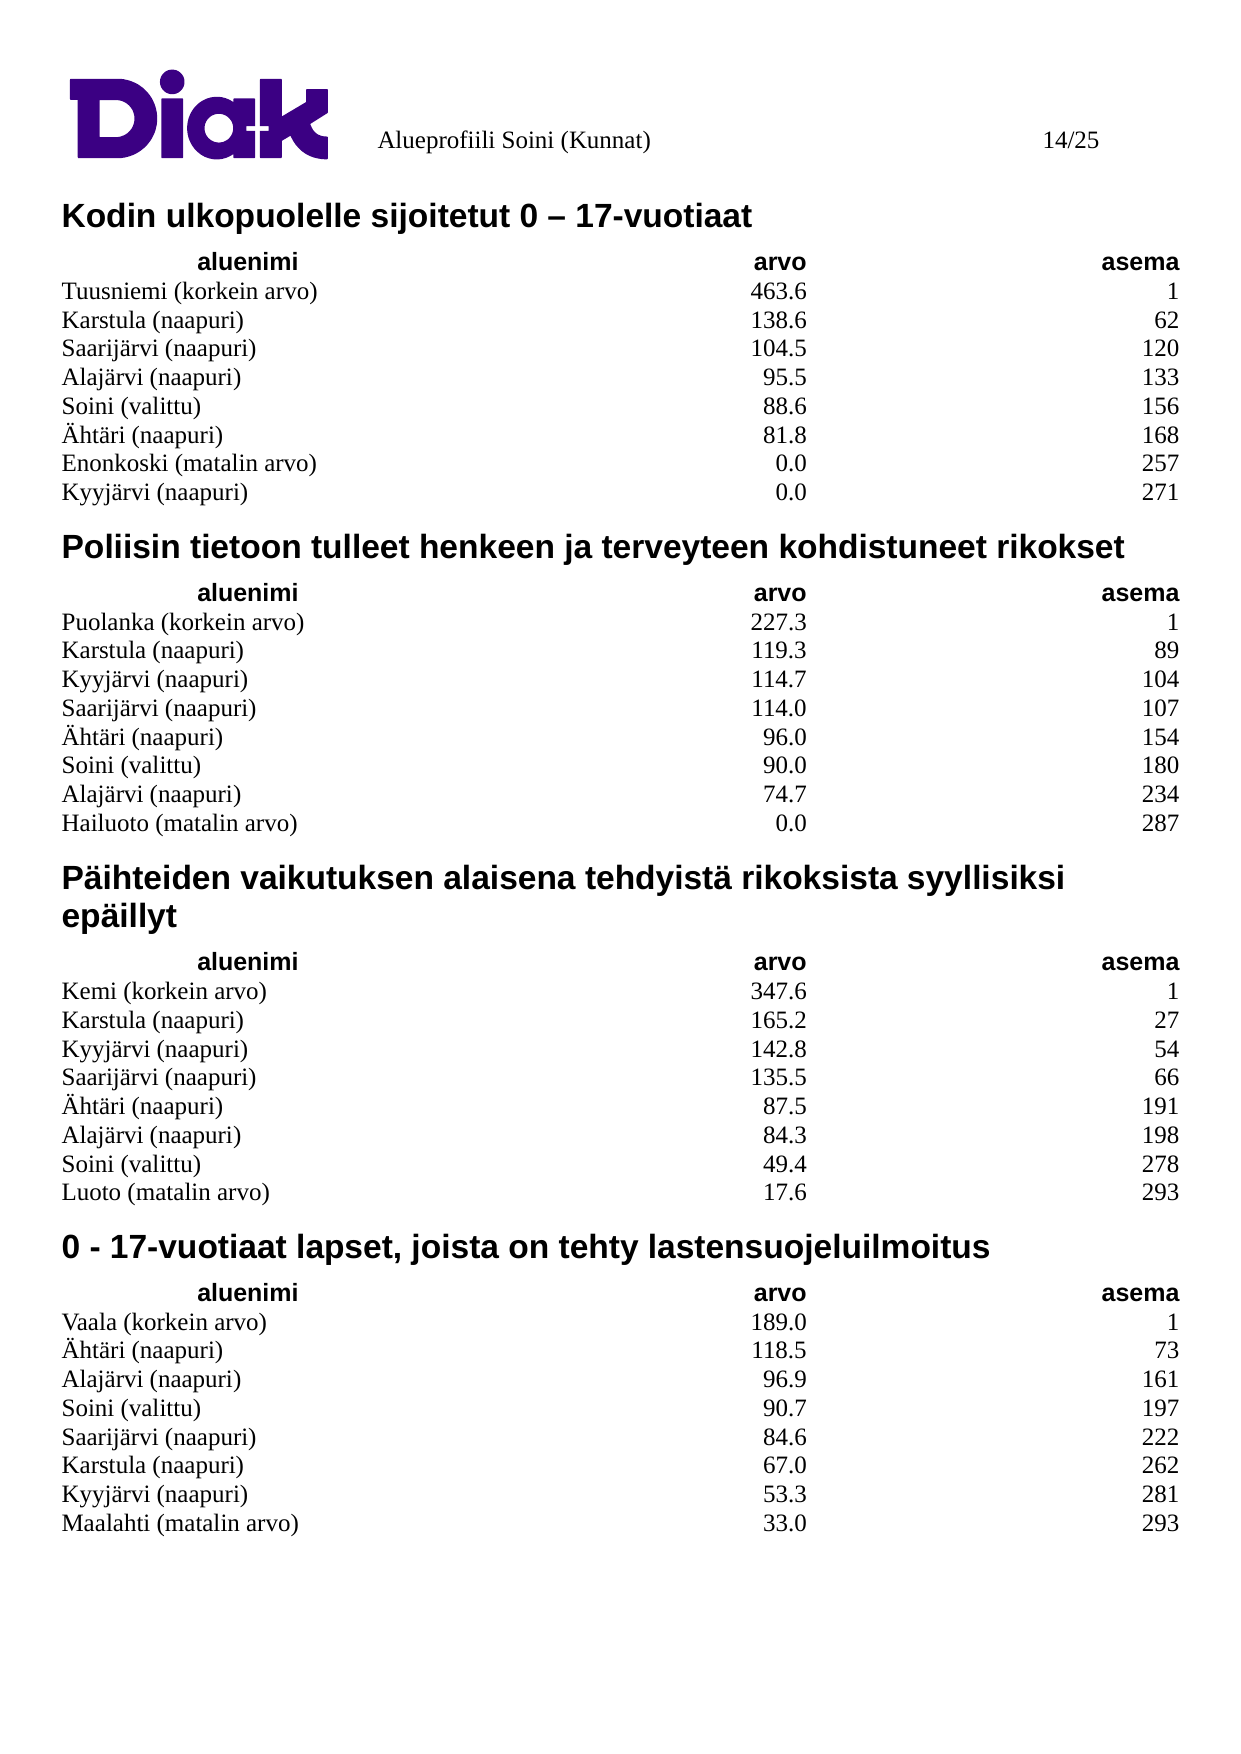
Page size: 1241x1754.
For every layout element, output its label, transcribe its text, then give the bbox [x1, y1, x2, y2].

subtitle Päihteiden vaikutuksen alaisena tehdyistä rikoksista syyllisiksi epäillyt [61, 858, 1179, 935]
table_cell Alajärvi (naapuri) [61, 362, 434, 391]
table_header aluenimi [61, 1278, 434, 1307]
table_cell 88.6 [434, 391, 806, 420]
subtitle Kodin ulkopuolelle sijoitetut 0 – 17-vuotiaat [61, 196, 1179, 235]
table_cell 49.4 [434, 1149, 806, 1177]
table_cell Hailuoto (matalin arvo) [61, 808, 434, 837]
table_cell Karstula (naapuri) [61, 1005, 434, 1034]
table_cell 0.0 [434, 808, 806, 837]
table_cell 293 [806, 1178, 1179, 1206]
table_cell 66 [806, 1063, 1179, 1091]
table_cell Alajärvi (naapuri) [61, 1120, 434, 1149]
table_header aluenimi [61, 948, 434, 976]
table_cell 1 [806, 976, 1179, 1005]
table_cell 165.2 [434, 1005, 806, 1034]
table_cell Kemi (korkein arvo) [61, 976, 434, 1005]
table_cell Ähtäri (naapuri) [61, 420, 434, 448]
table_cell Kyyjärvi (naapuri) [61, 477, 434, 506]
table_cell Vaala (korkein arvo) [61, 1307, 434, 1336]
table_cell 133 [806, 362, 1179, 391]
table_cell 257 [806, 449, 1179, 477]
table_cell 156 [806, 391, 1179, 420]
table_cell Karstula (naapuri) [61, 305, 434, 333]
table_header arvo [434, 578, 806, 607]
table_cell Puolanka (korkein arvo) [61, 607, 434, 636]
table_cell 95.5 [434, 362, 806, 391]
table_header aluenimi [61, 578, 434, 607]
table_cell 161 [806, 1364, 1179, 1393]
table_cell 0.0 [434, 449, 806, 477]
table_cell 54 [806, 1034, 1179, 1062]
table_cell 138.6 [434, 305, 806, 333]
table_cell 293 [806, 1508, 1179, 1537]
table_cell Soini (valittu) [61, 1393, 434, 1422]
table_cell 84.3 [434, 1120, 806, 1149]
table_cell Saarijärvi (naapuri) [61, 693, 434, 722]
table_cell 62 [806, 305, 1179, 333]
table_cell 107 [806, 693, 1179, 722]
table_cell 118.5 [434, 1336, 806, 1364]
table_cell 278 [806, 1149, 1179, 1177]
table_cell 0.0 [434, 477, 806, 506]
table_cell 53.3 [434, 1479, 806, 1508]
table_header arvo [434, 247, 806, 276]
table_cell 104 [806, 664, 1179, 693]
table_cell 287 [806, 808, 1179, 837]
table_cell Luoto (matalin arvo) [61, 1178, 434, 1206]
table_cell 168 [806, 420, 1179, 448]
table_cell 81.8 [434, 420, 806, 448]
table_cell 154 [806, 722, 1179, 751]
subtitle Poliisin tietoon tulleet henkeen ja terveyteen kohdistuneet rikokset [61, 527, 1179, 566]
table_cell 271 [806, 477, 1179, 506]
table_cell 262 [806, 1451, 1179, 1479]
table_header arvo [434, 948, 806, 976]
table_cell Karstula (naapuri) [61, 1451, 434, 1479]
table_header asema [806, 578, 1179, 607]
table_cell 90.0 [434, 751, 806, 779]
table_header arvo [434, 1278, 806, 1307]
table_header aluenimi [61, 247, 434, 276]
table_cell Soini (valittu) [61, 751, 434, 779]
table_cell 119.3 [434, 636, 806, 664]
table_cell 17.6 [434, 1178, 806, 1206]
table_cell 234 [806, 779, 1179, 808]
table_cell 1 [806, 276, 1179, 305]
table_cell 189.0 [434, 1307, 806, 1336]
table_cell 191 [806, 1091, 1179, 1120]
table_cell 84.6 [434, 1422, 806, 1451]
table_header asema [806, 247, 1179, 276]
table_cell 1 [806, 607, 1179, 636]
table_cell Soini (valittu) [61, 1149, 434, 1177]
table_cell 197 [806, 1393, 1179, 1422]
table_cell 87.5 [434, 1091, 806, 1120]
subtitle 0 - 17-vuotiaat lapset, joista on tehty lastensuojeluilmoitus [61, 1227, 1179, 1266]
table_cell 142.8 [434, 1034, 806, 1062]
table_cell 120 [806, 334, 1179, 362]
table_cell Alajärvi (naapuri) [61, 779, 434, 808]
table_cell 67.0 [434, 1451, 806, 1479]
table_cell Saarijärvi (naapuri) [61, 1063, 434, 1091]
table_cell 96.0 [434, 722, 806, 751]
table_cell 180 [806, 751, 1179, 779]
table_cell Ähtäri (naapuri) [61, 1091, 434, 1120]
table_cell Kyyjärvi (naapuri) [61, 1034, 434, 1062]
table_cell 135.5 [434, 1063, 806, 1091]
table_cell 96.9 [434, 1364, 806, 1393]
table_cell Ähtäri (naapuri) [61, 1336, 434, 1364]
table_cell 227.3 [434, 607, 806, 636]
table_cell 27 [806, 1005, 1179, 1034]
table_cell Kyyjärvi (naapuri) [61, 664, 434, 693]
table_cell 222 [806, 1422, 1179, 1451]
table_cell 114.0 [434, 693, 806, 722]
table_cell Saarijärvi (naapuri) [61, 1422, 434, 1451]
table_cell Enonkoski (matalin arvo) [61, 449, 434, 477]
table_cell 114.7 [434, 664, 806, 693]
table_cell Tuusniemi (korkein arvo) [61, 276, 434, 305]
table_cell Maalahti (matalin arvo) [61, 1508, 434, 1537]
table_cell Saarijärvi (naapuri) [61, 334, 434, 362]
table_cell Alajärvi (naapuri) [61, 1364, 434, 1393]
table_cell 1 [806, 1307, 1179, 1336]
table_cell Ähtäri (naapuri) [61, 722, 434, 751]
table_cell 90.7 [434, 1393, 806, 1422]
table_cell 463.6 [434, 276, 806, 305]
table_cell Kyyjärvi (naapuri) [61, 1479, 434, 1508]
table_cell 74.7 [434, 779, 806, 808]
table_header asema [806, 948, 1179, 976]
table_cell Soini (valittu) [61, 391, 434, 420]
table_cell 198 [806, 1120, 1179, 1149]
table_cell 33.0 [434, 1508, 806, 1537]
table_cell 347.6 [434, 976, 806, 1005]
table_cell 104.5 [434, 334, 806, 362]
table_header asema [806, 1278, 1179, 1307]
table_cell 89 [806, 636, 1179, 664]
table_cell 281 [806, 1479, 1179, 1508]
table_cell Karstula (naapuri) [61, 636, 434, 664]
table_cell 73 [806, 1336, 1179, 1364]
